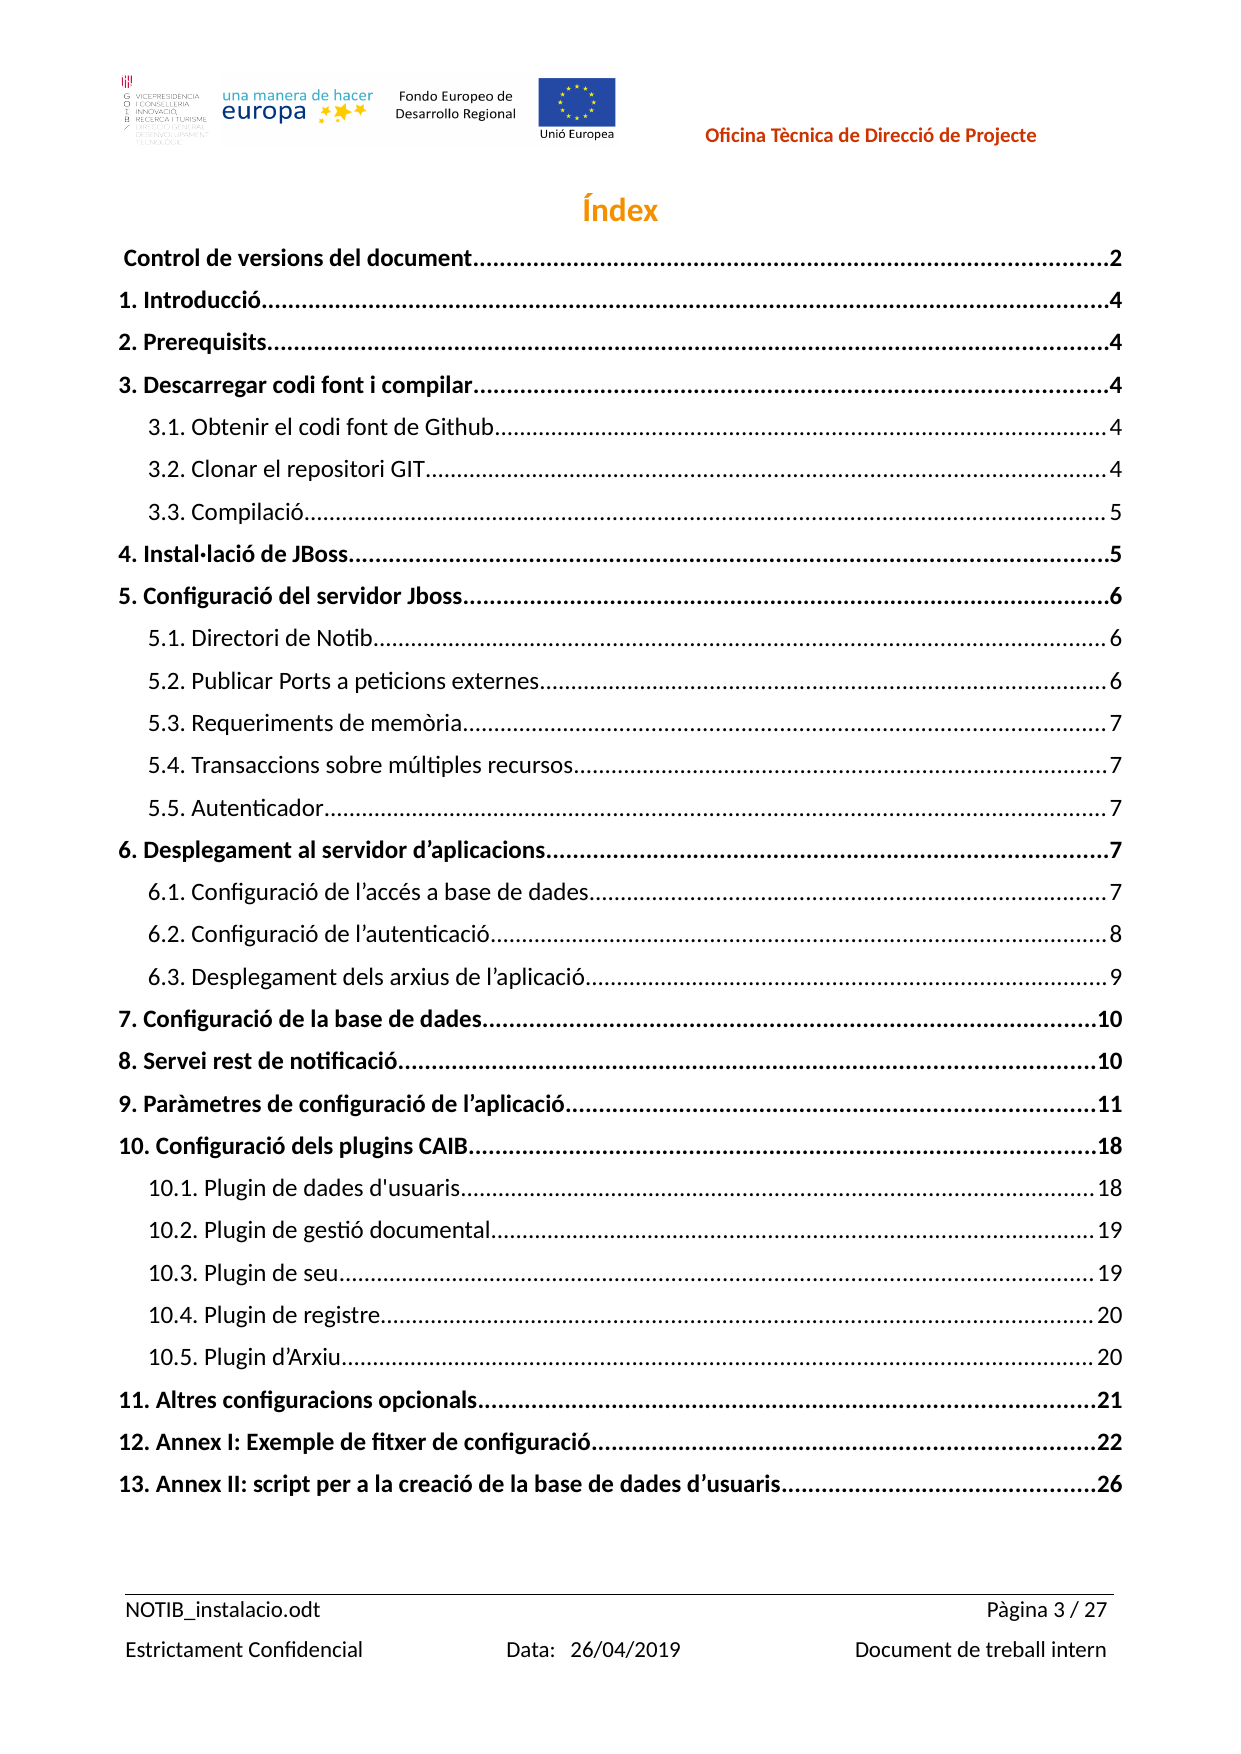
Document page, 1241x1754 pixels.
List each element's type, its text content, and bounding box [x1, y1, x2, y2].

text 8. Servei rest de notificació 10 [118, 1046, 1122, 1076]
picture [219, 73, 621, 147]
text 5.5. Autenticador 7 [148, 792, 1122, 822]
text 1. Introducció 4 [118, 284, 1122, 315]
text 11. Altres configuracions opcionals 21 [118, 1384, 1122, 1414]
text 6.1. Configuració de l’accés a base de dades 7 [148, 876, 1122, 907]
text 6.2. Configuració de l’autenticació 8 [148, 919, 1122, 949]
text 3.3. Compilació 5 [148, 496, 1122, 526]
text 5. Configuració del servidor Jboss 6 [118, 580, 1122, 611]
text 5.4. Transaccions sobre múltiples recursos 7 [148, 749, 1122, 780]
text 6.3. Desplegament dels arxius de l’aplicació 9 [148, 961, 1122, 991]
text 10. Configuració dels plugins CAIB 18 [118, 1130, 1122, 1161]
text 10.3. Plugin de seu 19 [148, 1257, 1122, 1287]
text 5.2. Publicar Ports a peticions externes 6 [148, 665, 1122, 695]
text Control de versions del document 2 [118, 242, 1122, 272]
text 10.2. Plugin de gestió documental 19 [148, 1215, 1122, 1245]
text 6. Desplegament al servidor d’aplicacions 7 [118, 834, 1122, 864]
picture [118, 73, 213, 147]
text 3. Descarregar codi font i compilar 4 [118, 369, 1122, 399]
text 12. Annex I: Exemple de fitxer de configuració 22 [118, 1426, 1122, 1457]
text 9. Paràmetres de configuració de l’aplicació 11 [118, 1088, 1122, 1118]
text Índex [118, 189, 1122, 230]
text 4. Instal·lació de JBoss 5 [118, 538, 1122, 568]
text 13. Annex II: script per a la creació de la base de dades d’usuaris 26 [118, 1468, 1122, 1499]
text 3.2. Clonar el repositori GIT 4 [148, 453, 1122, 484]
text 10.1. Plugin de dades d'usuaris 18 [148, 1172, 1122, 1203]
text 5.1. Directori de Notib 6 [148, 623, 1122, 653]
text 7. Configuració de la base de dades 10 [118, 1003, 1122, 1034]
text 3.1. Obtenir el codi font de Github 4 [148, 411, 1122, 442]
text 5.3. Requeriments de memòria 7 [148, 707, 1122, 738]
text 10.4. Plugin de registre 20 [148, 1299, 1122, 1330]
text 10.5. Plugin d’Arxiu 20 [148, 1342, 1122, 1372]
text 2. Prerequisits 4 [118, 327, 1122, 357]
